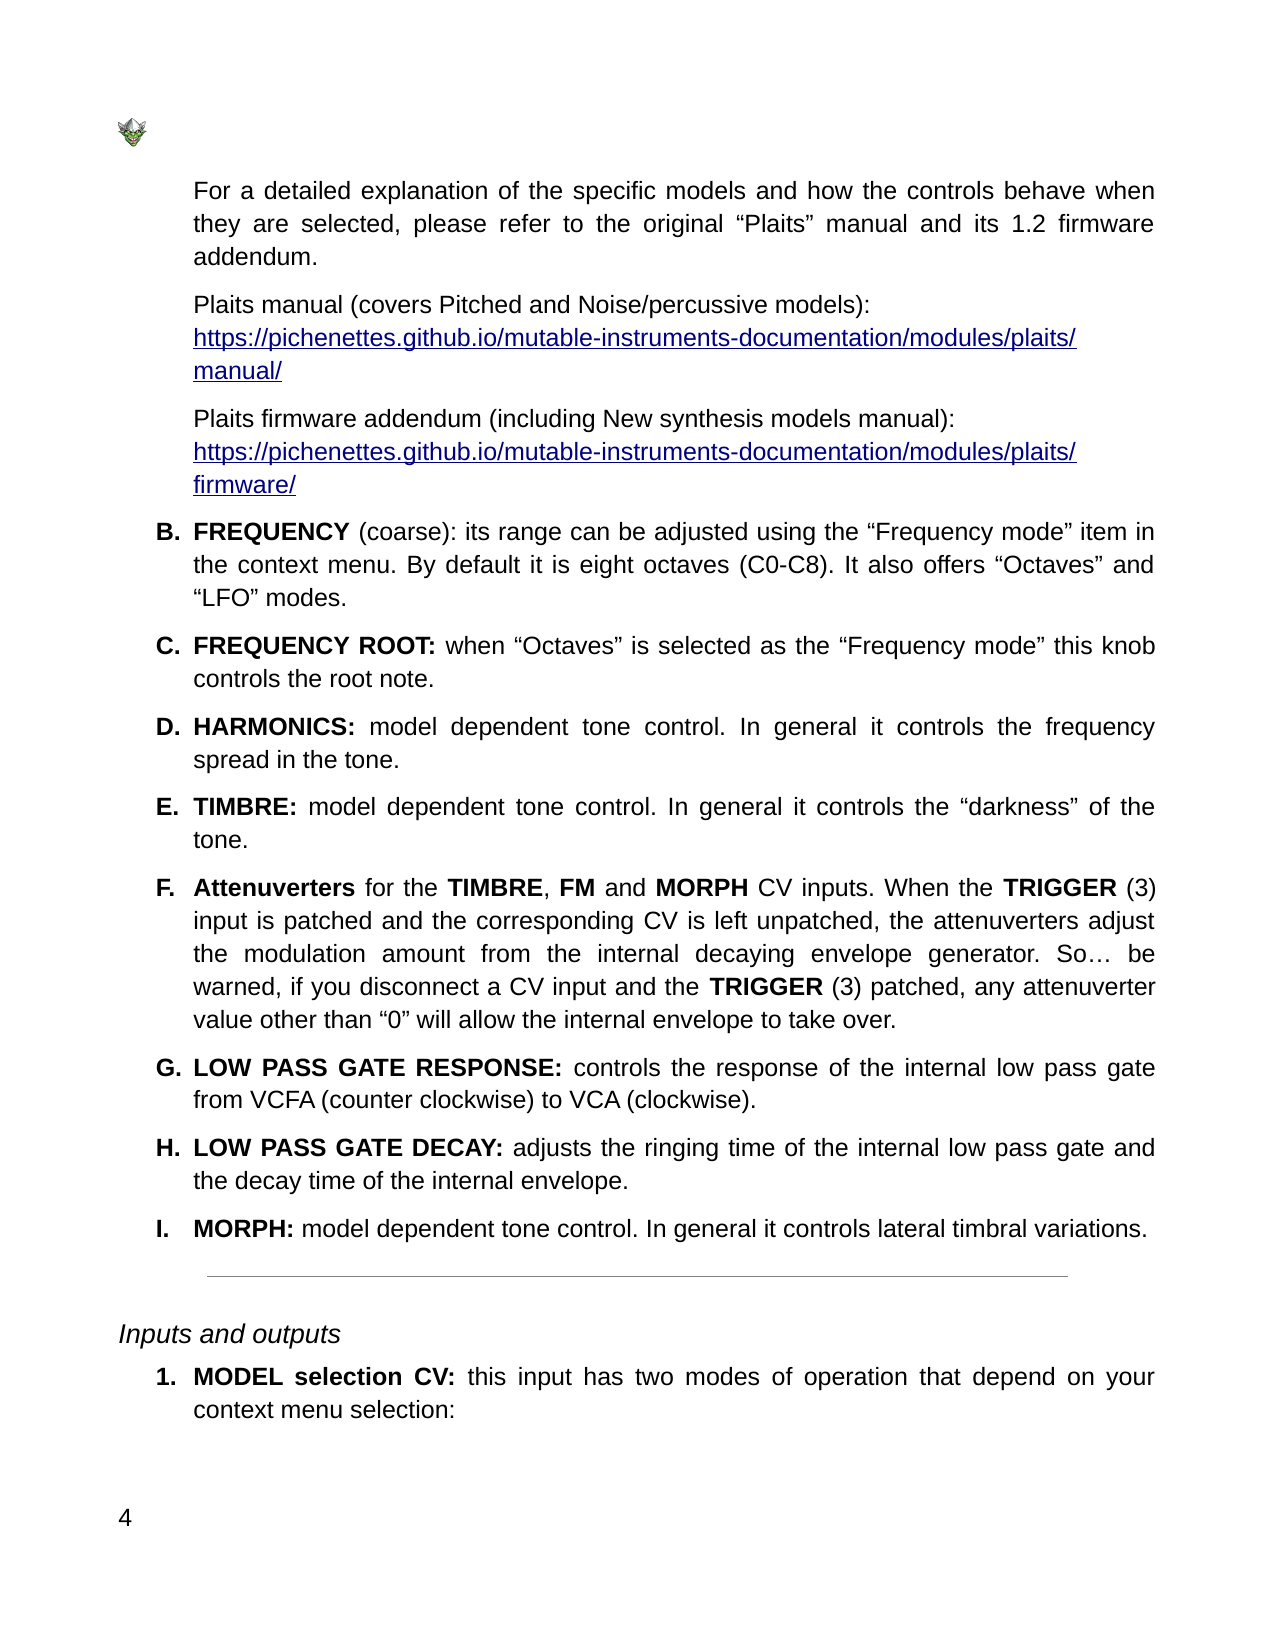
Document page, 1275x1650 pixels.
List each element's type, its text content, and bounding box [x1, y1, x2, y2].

list LOW PASS GATE DECAY: adjusts the ringing time of the internal low pass gate and the decay time of the internal envelope. [156, 1133, 1157, 1195]
list FREQUENCY (coarse): its range can be adjusted using the “Frequency mode” item in the context menu. By default it is eight octaves (C0-C8). It also offers “Octaves” and “LFO” modes. [156, 517, 1157, 612]
list Plaits manual (covers Pitched and Noise/percussive models): https://pichenettes.github.io/mutable-instruments-documentation/modules/plaits/manual/ [156, 290, 1157, 385]
list Attenuverters for the TIMBRE, FM and MORPH CV inputs. When the TRIGGER (3) input is patched and the corresponding CV is left unpatched, the attenuverters adjust the modulation amount from the internal decaying envelope generator. So… be warned, if you disconnect a CV input and the TRIGGER (3) patched, any attenuverter value other than “0” will allow the internal envelope to take over. [156, 873, 1157, 1034]
list LOW PASS GATE RESPONSE: controls the response of the internal low pass gate from VCFA (counter clockwise) to VCA (clockwise). [156, 1052, 1157, 1114]
list HARMONICS: model dependent tone control. In general it controls the frequency spread in the tone. [156, 712, 1157, 773]
list MODEL selection CV: this input has two modes of operation that depend on your context menu selection: [156, 1362, 1157, 1424]
list For a detailed explanation of the specific models and how the controls behave when they are selected, please refer to the original “Plaits” manual and its 1.2 firmware addendum. [156, 176, 1157, 271]
list TIMBRE: model dependent tone control. In general it controls the “darkness” of the tone. [156, 792, 1157, 854]
subtitle Inputs and outputs [118, 1318, 1157, 1349]
list Plaits firmware addendum (including New synthesis models manual): https://pichenettes.github.io/mutable-instruments-documentation/modules/plaits/firmware/ [156, 404, 1157, 498]
list MORPH: model dependent tone control. In general it controls lateral timbral variations. [156, 1214, 1157, 1242]
list FREQUENCY ROOT: when “Octaves” is selected as the “Frequency mode” this knob controls the root note. [156, 631, 1157, 693]
